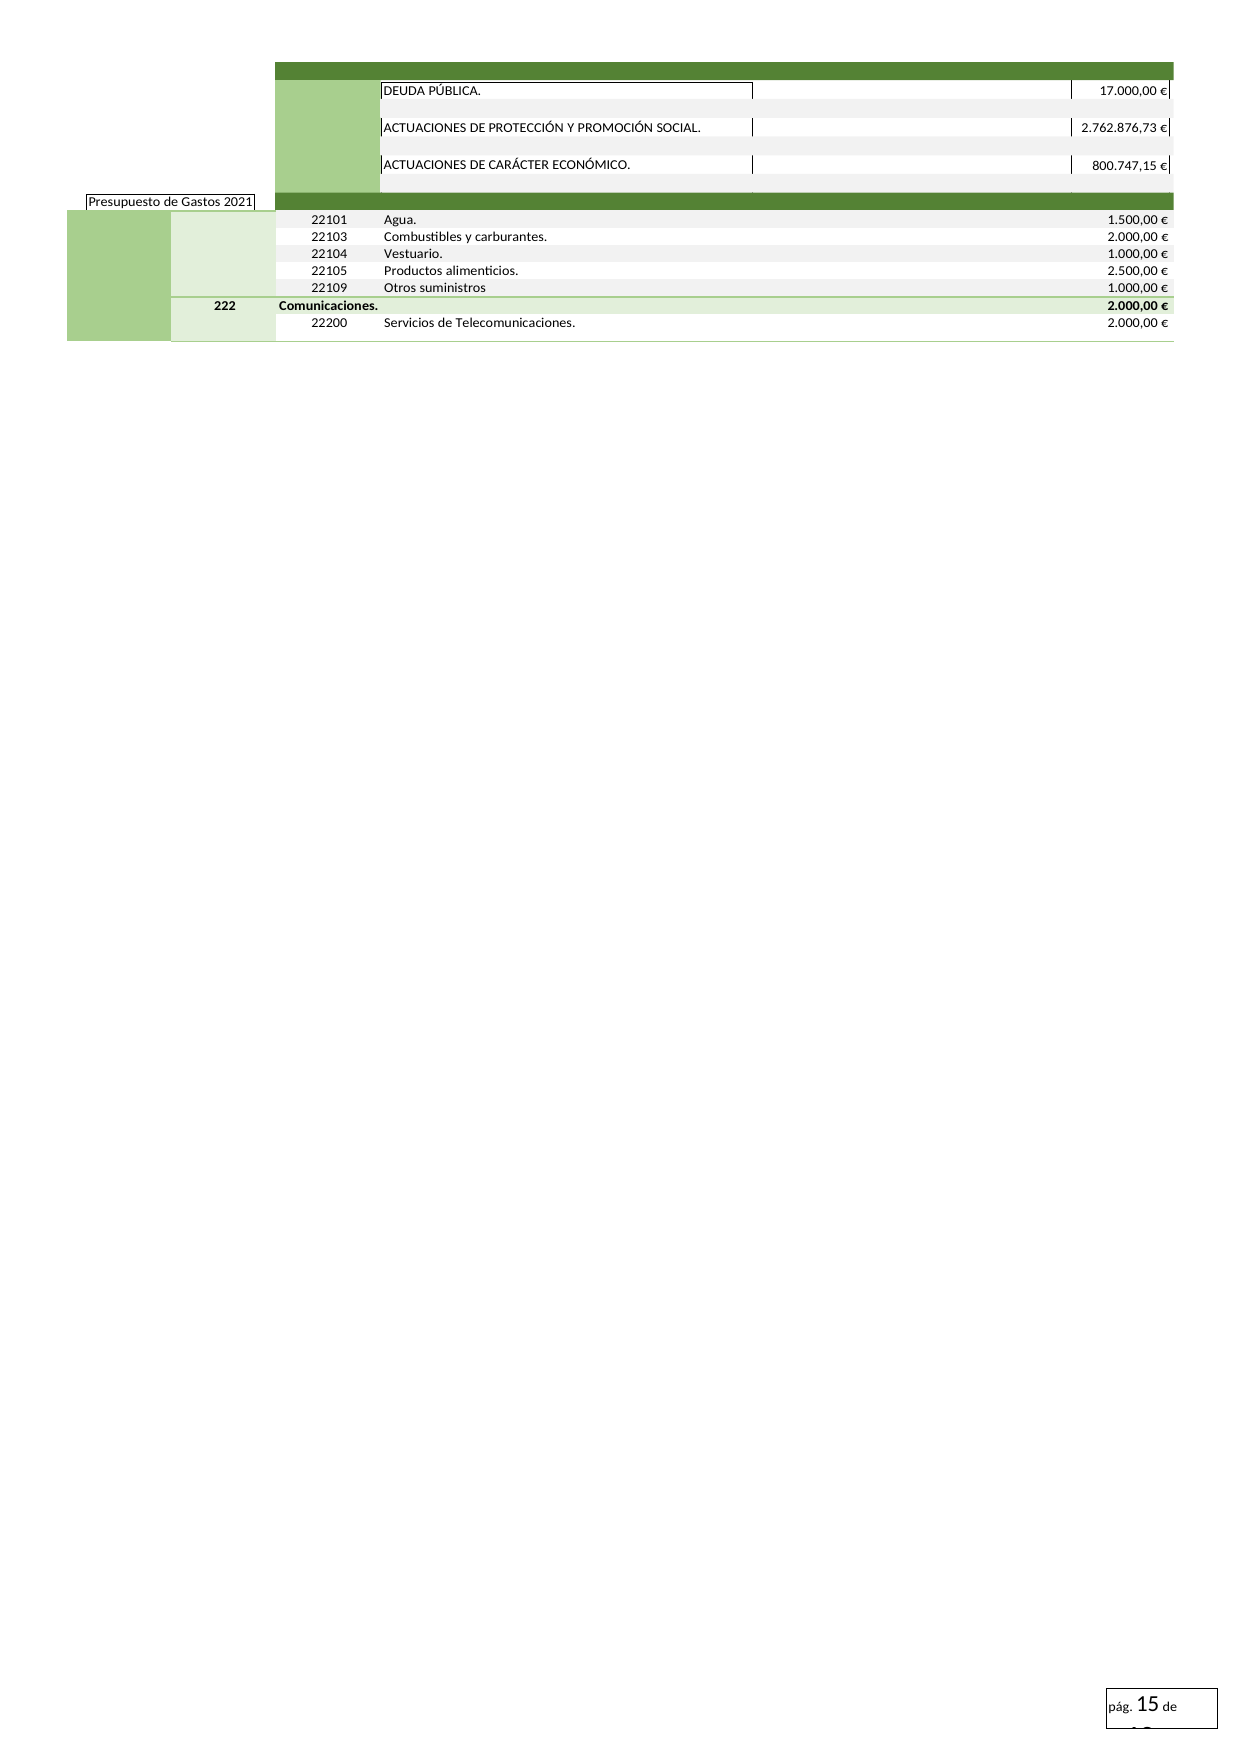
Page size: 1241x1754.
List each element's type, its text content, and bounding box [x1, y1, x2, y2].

table_cell 22200 Servicios de Telecomunicaciones. [276, 314, 884, 341]
table_cell Comunicaciones. [276, 298, 884, 314]
table_cell 22105 Productos alimenticios. [276, 262, 884, 279]
table_cell 2.500,00 € [884, 262, 1174, 279]
table_cell 222 [171, 298, 276, 314]
table_cell [171, 314, 276, 341]
table_cell 1.000,00 € [884, 245, 1174, 262]
table_cell 1.000,00 € [884, 279, 1174, 296]
table_cell 22104 Vestuario. [276, 245, 884, 262]
table_cell 2.000,00 € [884, 314, 1174, 341]
table_cell 2.000,00 € [884, 228, 1174, 245]
table_cell 22103 Combustibles y carburantes. [276, 228, 884, 245]
table_cell 22101 Agua. [276, 210, 884, 228]
table_cell 2.000,00 € [884, 298, 1174, 314]
table_cell 1.500,00 € [884, 210, 1174, 228]
table_cell [171, 212, 276, 296]
table_cell 22109 Otros suministros [276, 279, 884, 296]
